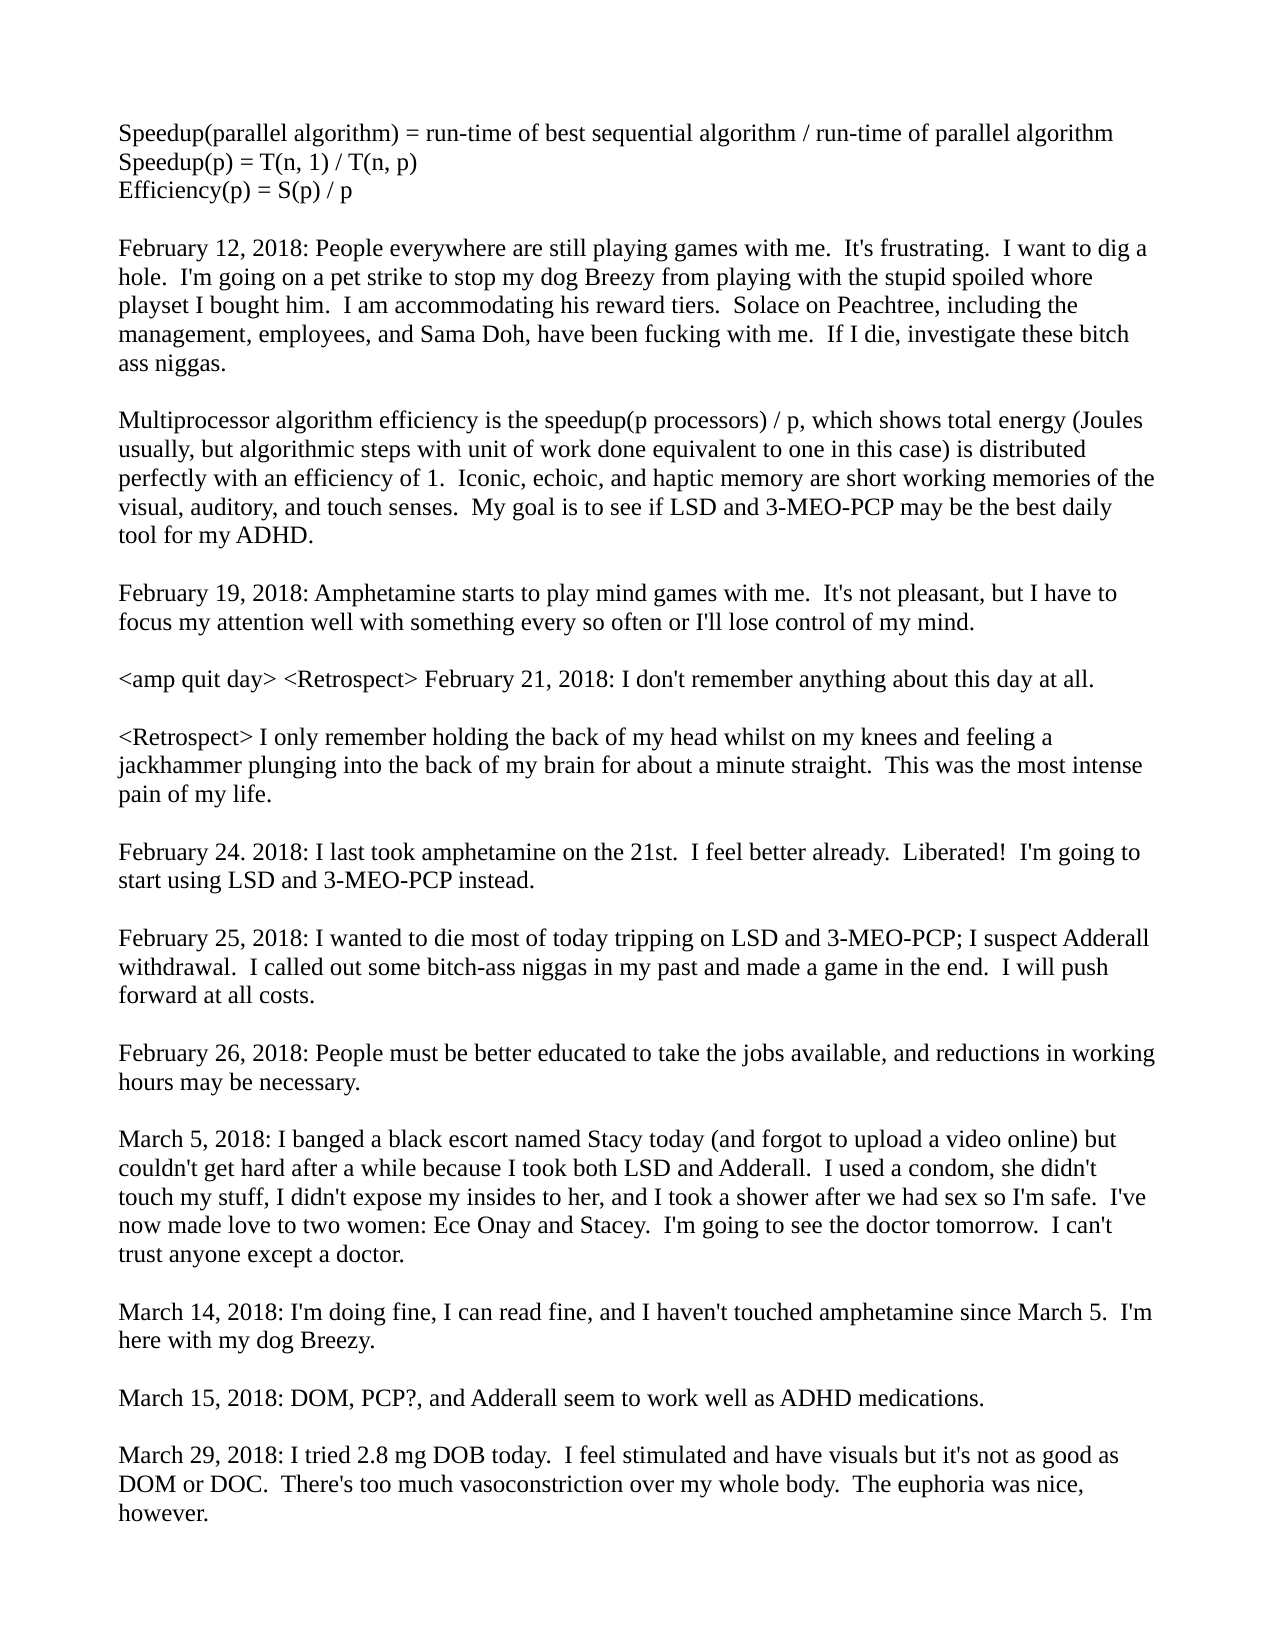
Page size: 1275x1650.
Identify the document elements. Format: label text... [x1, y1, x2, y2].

text February 19, 2018: Amphetamine starts to play mind games with me. It's not pleasant, but I have to focus my attention well with something every so often or I'll lose control of my mind. [118, 578, 1157, 636]
text Speedup(parallel algorithm) = run-time of best sequential algorithm / run-time of parallel algorithm [118, 118, 1157, 147]
text February 25, 2018: I wanted to die most of today tripping on LSD and 3-MEO-PCP; I suspect Adderall withdrawal. I called out some bitch-ass niggas in my past and made a game in the end. I will push forward at all costs. [118, 923, 1157, 1009]
text March 14, 2018: I'm doing fine, I can read fine, and I haven't touched amphetamine since March 5. I'm here with my dog Breezy. [118, 1297, 1157, 1354]
text Speedup(p) = T(n, 1) / T(n, p) [118, 147, 1157, 176]
text February 26, 2018: People must be better educated to take the jobs available, and reductions in working hours may be necessary. [118, 1038, 1157, 1096]
text <amp quit day> <Retrospect> February 21, 2018: I don't remember anything about this day at all. [118, 664, 1157, 693]
text Efficiency(p) = S(p) / p [118, 176, 1157, 204]
text <Retrospect> I only remember holding the back of my head whilst on my knees and feeling a jackhammer plunging into the back of my brain for about a minute straight. This was the most intense pain of my life. [118, 722, 1157, 808]
text Multiprocessor algorithm efficiency is the speedup(p processors) / p, which shows total energy (Joules usually, but algorithmic steps with unit of work done equivalent to one in this case) is distributed perfectly with an efficiency of 1. Iconic, echoic, and haptic memory are short working memories of the visual, auditory, and touch senses. My goal is to see if LSD and 3-MEO-PCP may be the best daily tool for my ADHD. [118, 406, 1157, 549]
text February 24. 2018: I last took amphetamine on the 21st. I feel better already. Liberated! I'm going to start using LSD and 3-MEO-PCP instead. [118, 837, 1157, 894]
text March 5, 2018: I banged a black escort named Stacy today (and forgot to upload a video online) but couldn't get hard after a while because I took both LSD and Adderall. I used a condom, she didn't touch my stuff, I didn't expose my insides to her, and I took a shower after we had sex so I'm safe. I've now made love to two women: Ece Onay and Stacey. I'm going to see the doctor tomorrow. I can't trust anyone except a doctor. [118, 1124, 1157, 1268]
text March 29, 2018: I tried 2.8 mg DOB today. I feel stimulated and have visuals but it's not as good as DOM or DOC. There's too much vasoconstriction over my whole body. The euphoria was nice, however. [118, 1441, 1157, 1527]
text February 12, 2018: People everywhere are still playing games with me. It's frustrating. I want to dig a hole. I'm going on a pet strike to stop my dog Breezy from playing with the stupid spoiled whore playset I bought him. I am accommodating his reward tiers. Solace on Peachtree, including the management, employees, and Sama Doh, have been fucking with me. If I die, investigate these bitch ass niggas. [118, 233, 1157, 377]
text March 15, 2018: DOM, PCP?, and Adderall seem to work well as ADHD medications. [118, 1383, 1157, 1412]
